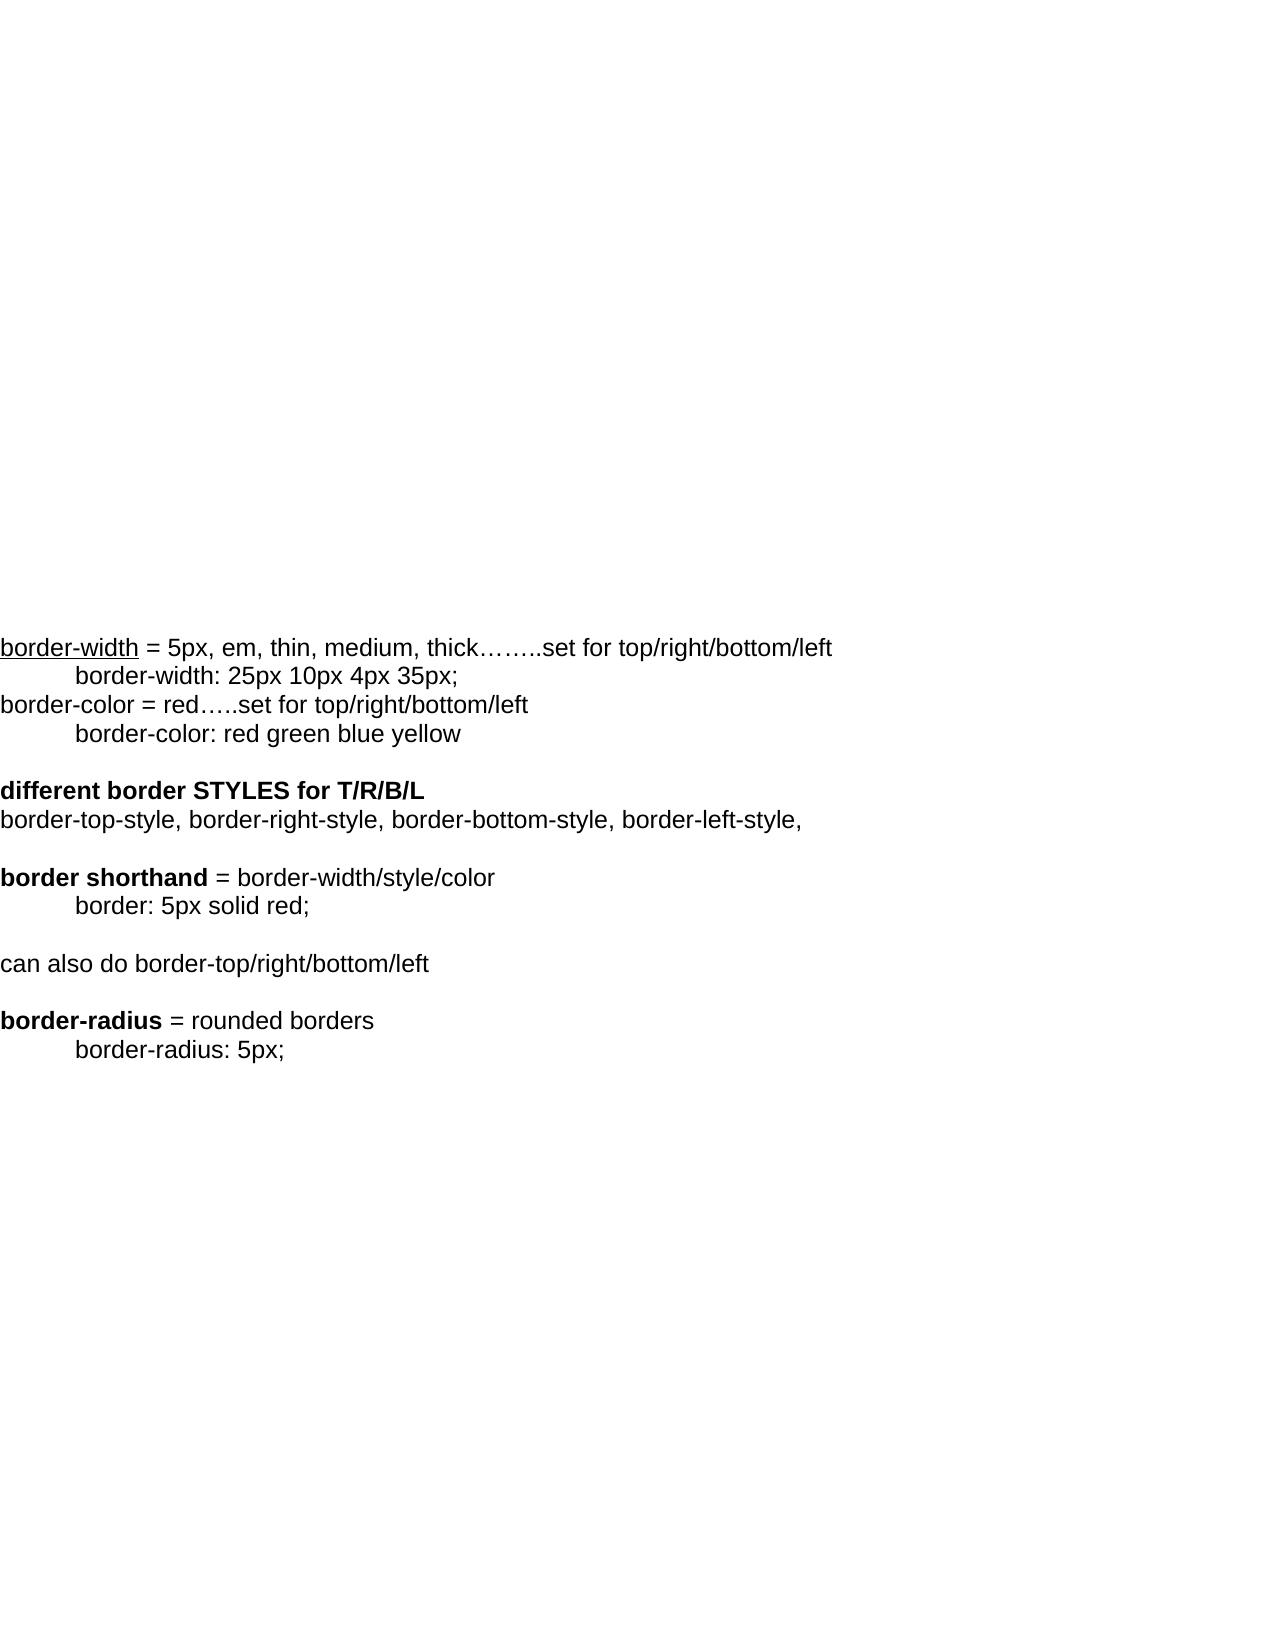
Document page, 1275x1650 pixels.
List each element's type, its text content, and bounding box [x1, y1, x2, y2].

text border-radius = rounded borders [0, 1006, 1275, 1035]
text border-top-style, border-right-style, border-bottom-style, border-left-style, [0, 805, 1275, 834]
text different border STYLES for T/R/B/L [0, 776, 1275, 805]
text border-color = red…..set for top/right/bottom/left [0, 690, 1275, 719]
text border-width = 5px, em, thin, medium, thick……..set for top/right/bottom/left [0, 632, 1275, 661]
text border shorthand = border-width/style/color [0, 862, 1275, 891]
text border-color: red green blue yellow [0, 719, 1275, 747]
text can also do border-top/right/bottom/left [0, 949, 1275, 977]
text border-radius: 5px; [0, 1035, 1275, 1064]
text border: 5px solid red; [0, 891, 1275, 920]
text border-width: 25px 10px 4px 35px; [0, 661, 1275, 690]
